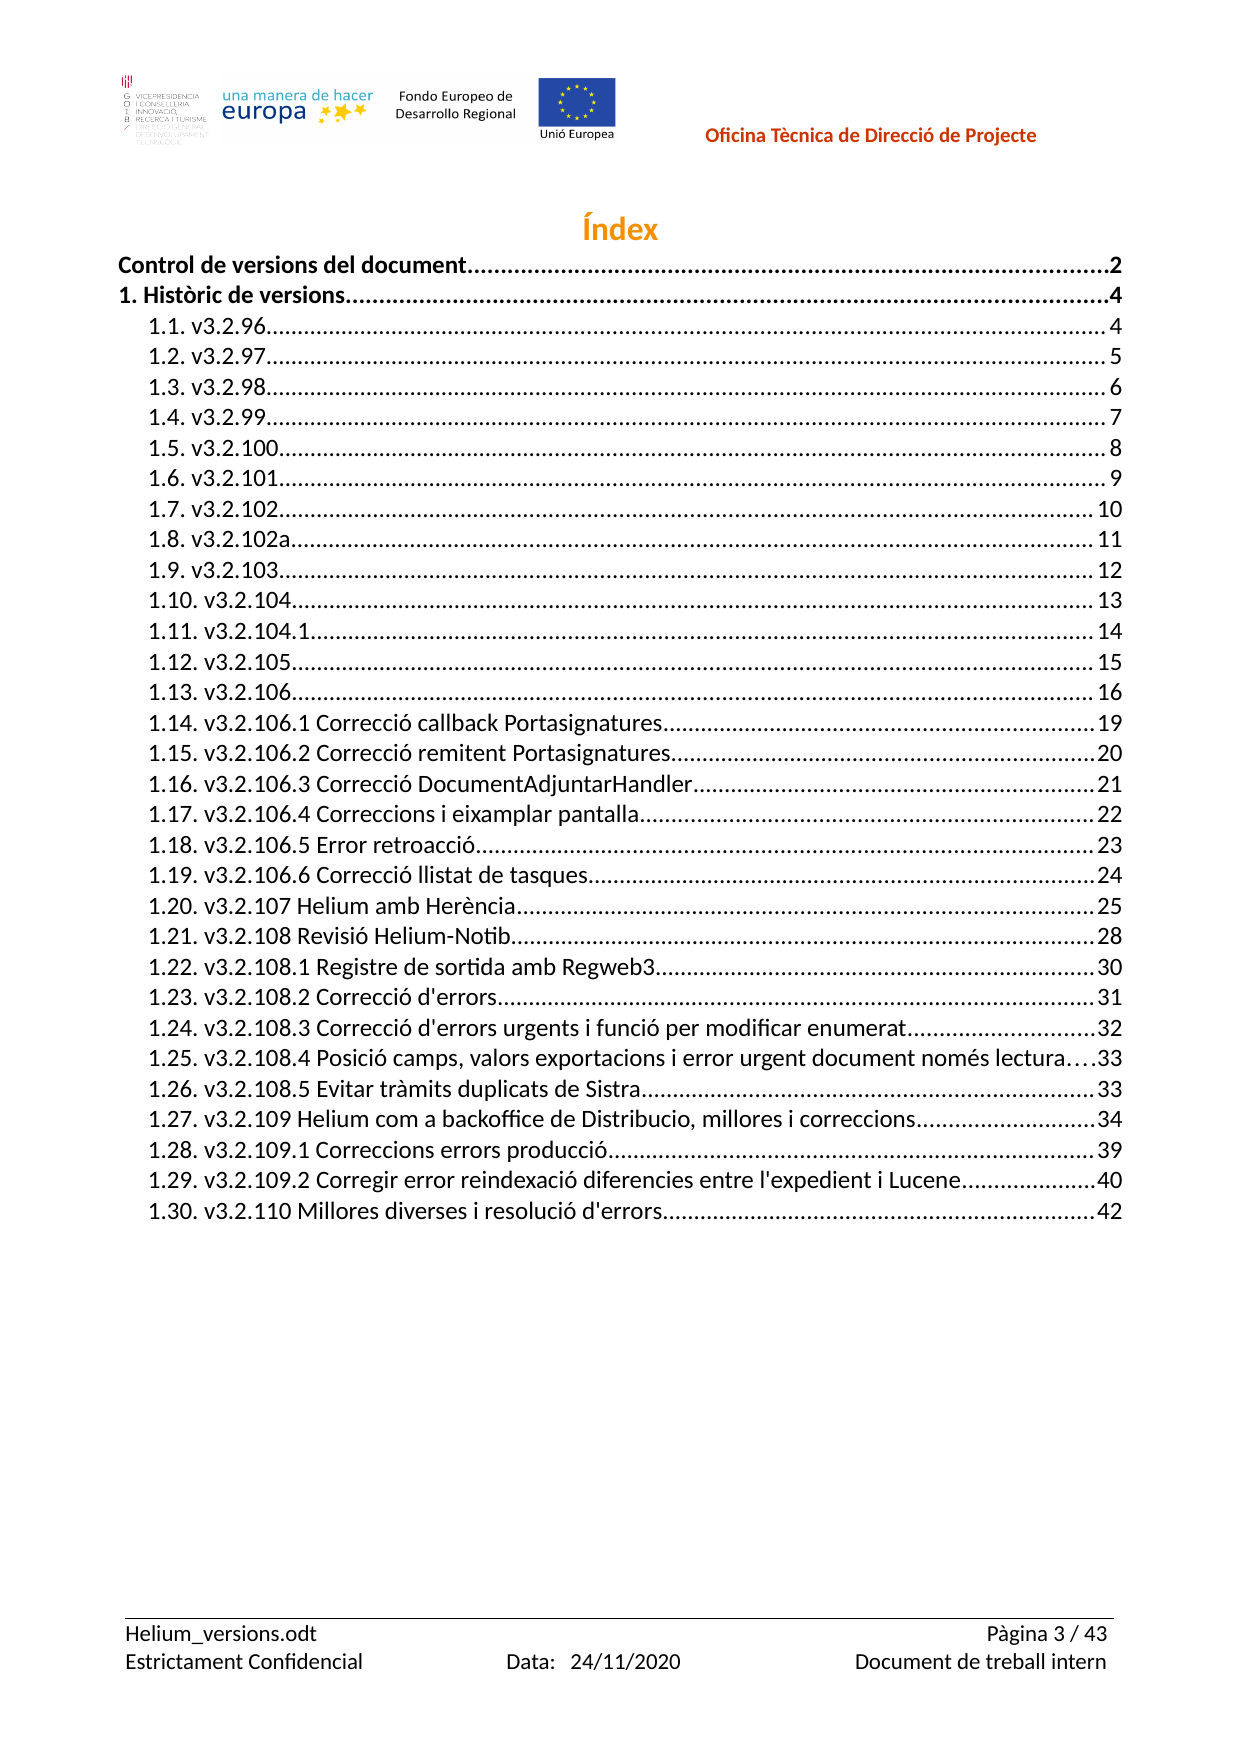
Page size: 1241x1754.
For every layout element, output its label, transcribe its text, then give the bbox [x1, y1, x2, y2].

text 1.10. v3.2.104 13 [148, 585, 1122, 615]
text 1.19. v3.2.106.6 Correcció llistat de tasques 24 [148, 859, 1122, 890]
picture [219, 73, 621, 147]
text 1.21. v3.2.108 Revisió Helium-Notib 28 [148, 920, 1122, 951]
text 1.17. v3.2.106.4 Correccions i eixamplar pantalla 22 [148, 798, 1122, 829]
text 1.6. v3.2.101 9 [148, 463, 1122, 493]
text 1.9. v3.2.103 12 [148, 554, 1122, 585]
text 1. Històric de versions 4 [118, 279, 1122, 310]
text 1.26. v3.2.108.5 Evitar tràmits duplicats de Sistra 33 [148, 1073, 1122, 1103]
text 1.22. v3.2.108.1 Registre de sortida amb Regweb3 30 [148, 951, 1122, 981]
text 1.28. v3.2.109.1 Correccions errors producció 39 [148, 1134, 1122, 1164]
text 1.3. v3.2.98 6 [148, 371, 1122, 402]
picture [118, 73, 213, 147]
text 1.8. v3.2.102a 11 [148, 524, 1122, 554]
text 1.30. v3.2.110 Millores diverses i resolució d'errors 42 [148, 1195, 1122, 1226]
text 1.1. v3.2.96 4 [148, 310, 1122, 341]
text 1.27. v3.2.109 Helium com a backoffice de Distribucio, millores i correccions 34 [148, 1103, 1122, 1134]
text 1.11. v3.2.104.1 14 [148, 615, 1122, 646]
text 1.12. v3.2.105 15 [148, 646, 1122, 676]
text 1.24. v3.2.108.3 Correcció d'errors urgents i funció per modificar enumerat 32 [148, 1012, 1122, 1042]
text 1.4. v3.2.99 7 [148, 402, 1122, 432]
text 1.7. v3.2.102 10 [148, 493, 1122, 524]
text 1.14. v3.2.106.1 Correcció callback Portasignatures 19 [148, 707, 1122, 737]
text 1.2. v3.2.97 5 [148, 341, 1122, 371]
text 1.5. v3.2.100 8 [148, 432, 1122, 463]
text 1.29. v3.2.109.2 Corregir error reindexació diferencies entre l'expedient i Lucene 40 [148, 1164, 1122, 1195]
text 1.20. v3.2.107 Helium amb Herència 25 [148, 890, 1122, 920]
text Control de versions del document 2 [118, 249, 1122, 279]
text 1.23. v3.2.108.2 Correcció d'errors 31 [148, 981, 1122, 1012]
text 1.16. v3.2.106.3 Correcció DocumentAdjuntarHandler 21 [148, 768, 1122, 798]
text 1.25. v3.2.108.4 Posició camps, valors exportacions i error urgent document només lectura 33 [148, 1042, 1122, 1073]
text 1.15. v3.2.106.2 Correcció remitent Portasignatures 20 [148, 737, 1122, 768]
text Índex [118, 208, 1122, 249]
text 1.18. v3.2.106.5 Error retroacció 23 [148, 829, 1122, 859]
text 1.13. v3.2.106 16 [148, 676, 1122, 707]
